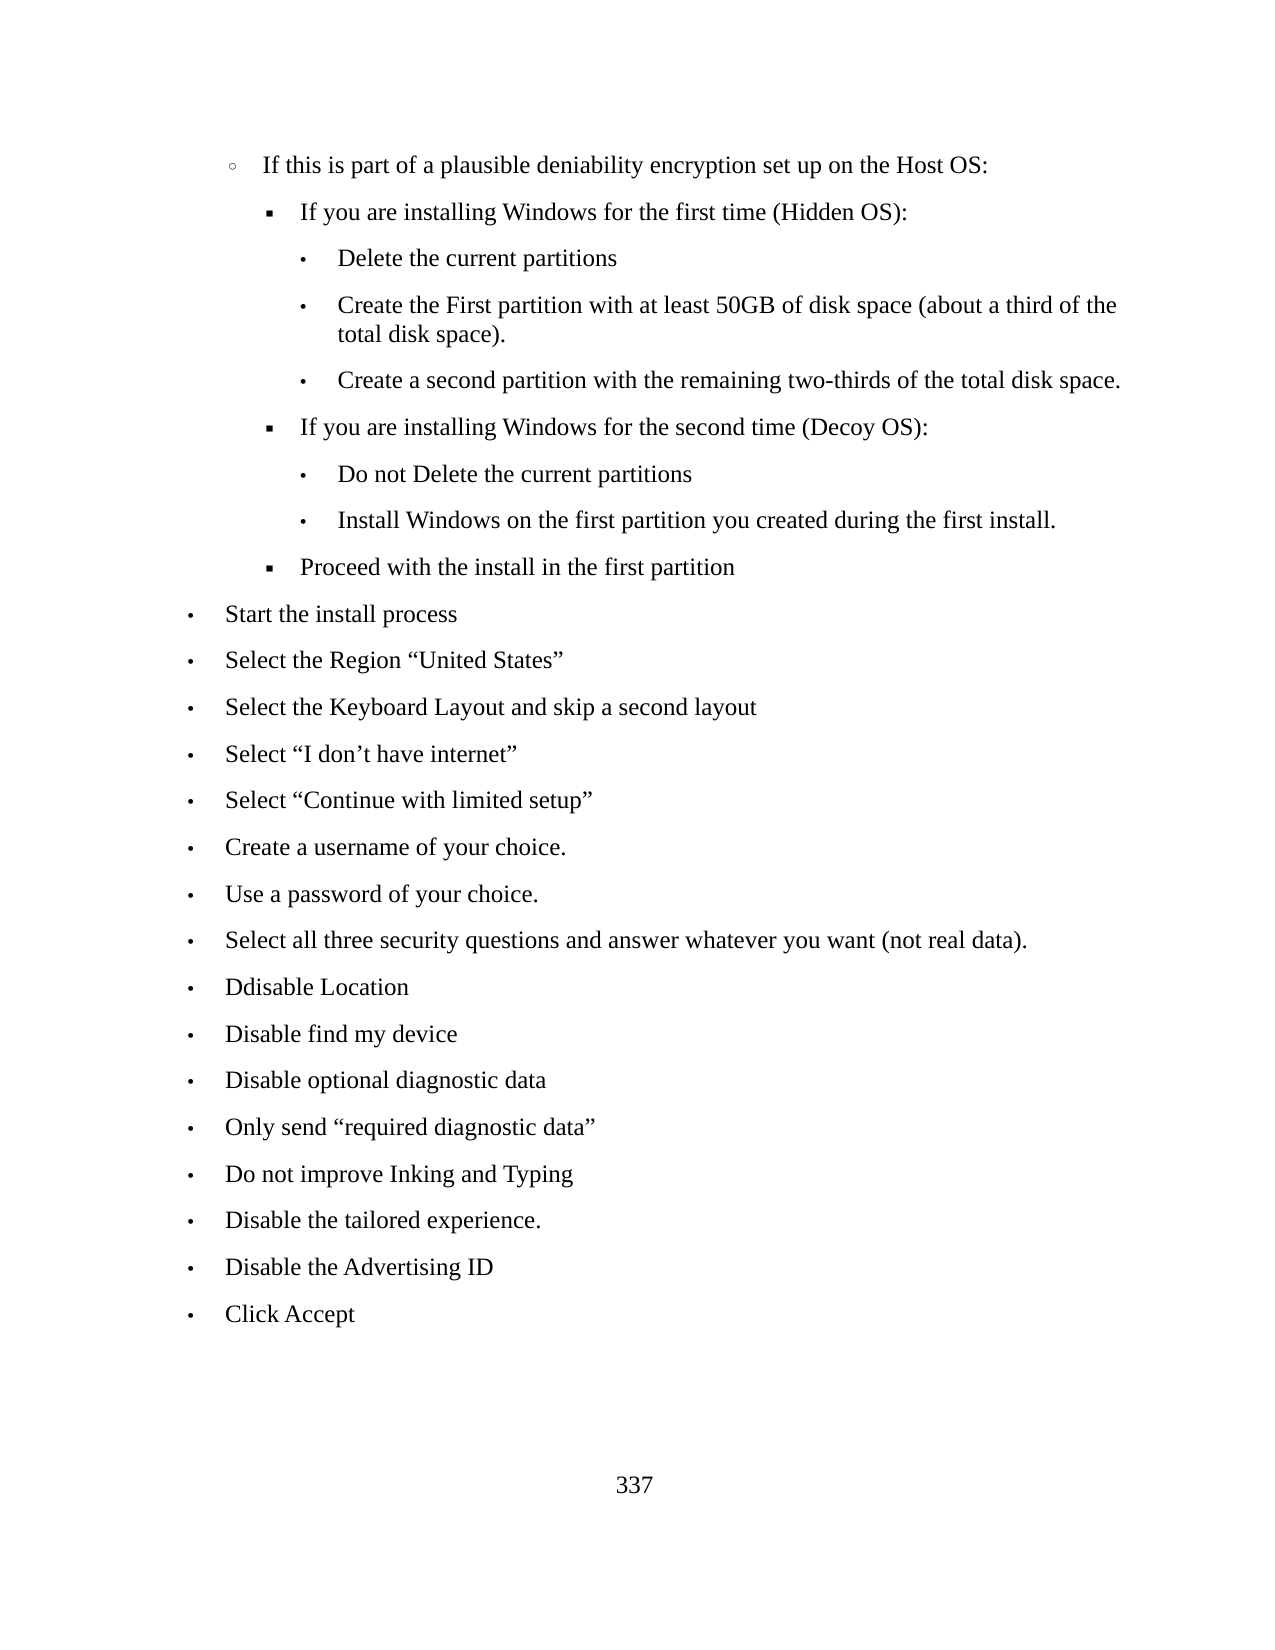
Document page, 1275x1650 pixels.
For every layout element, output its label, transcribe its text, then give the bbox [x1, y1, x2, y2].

list Create a username of your choice. [187, 832, 1125, 861]
list Do not improve Inking and Typing [187, 1159, 1125, 1187]
list Disable optional diagnostic data [187, 1065, 1125, 1094]
list Proceed with the install in the first partition [262, 552, 1125, 581]
list Start the install process [187, 599, 1125, 627]
list Select all three security questions and answer whatever you want (not real data). [187, 925, 1125, 954]
list If this is part of a plausible deniability encryption set up on the Host OS: [225, 150, 1125, 179]
list Only send “required diagnostic data” [187, 1112, 1125, 1141]
list Disable the Advertising ID [187, 1252, 1125, 1281]
list Disable the tailored experience. [187, 1205, 1125, 1234]
list Ddisable Location [187, 972, 1125, 1001]
list Use a password of your choice. [187, 879, 1125, 907]
list If you are installing Windows for the first time (Hidden OS): [262, 197, 1125, 225]
list Select the Region “United States” [187, 645, 1125, 674]
list Select the Keyboard Layout and skip a second layout [187, 692, 1125, 721]
list Select “I don’t have internet” [187, 739, 1125, 767]
list Create the First partition with at least 50GB of disk space (about a third of the total disk space). [300, 290, 1125, 347]
list Create a second partition with the remaining two-thirds of the total disk space. [300, 365, 1125, 394]
list If you are installing Windows for the second time (Decoy OS): [262, 412, 1125, 441]
list Click Accept [187, 1299, 1125, 1327]
list Disable find my device [187, 1019, 1125, 1047]
list Select “Continue with limited setup” [187, 785, 1125, 814]
list Delete the current partitions [300, 243, 1125, 272]
list Do not Delete the current partitions [300, 459, 1125, 487]
list Install Windows on the first partition you created during the first install. [300, 505, 1125, 534]
